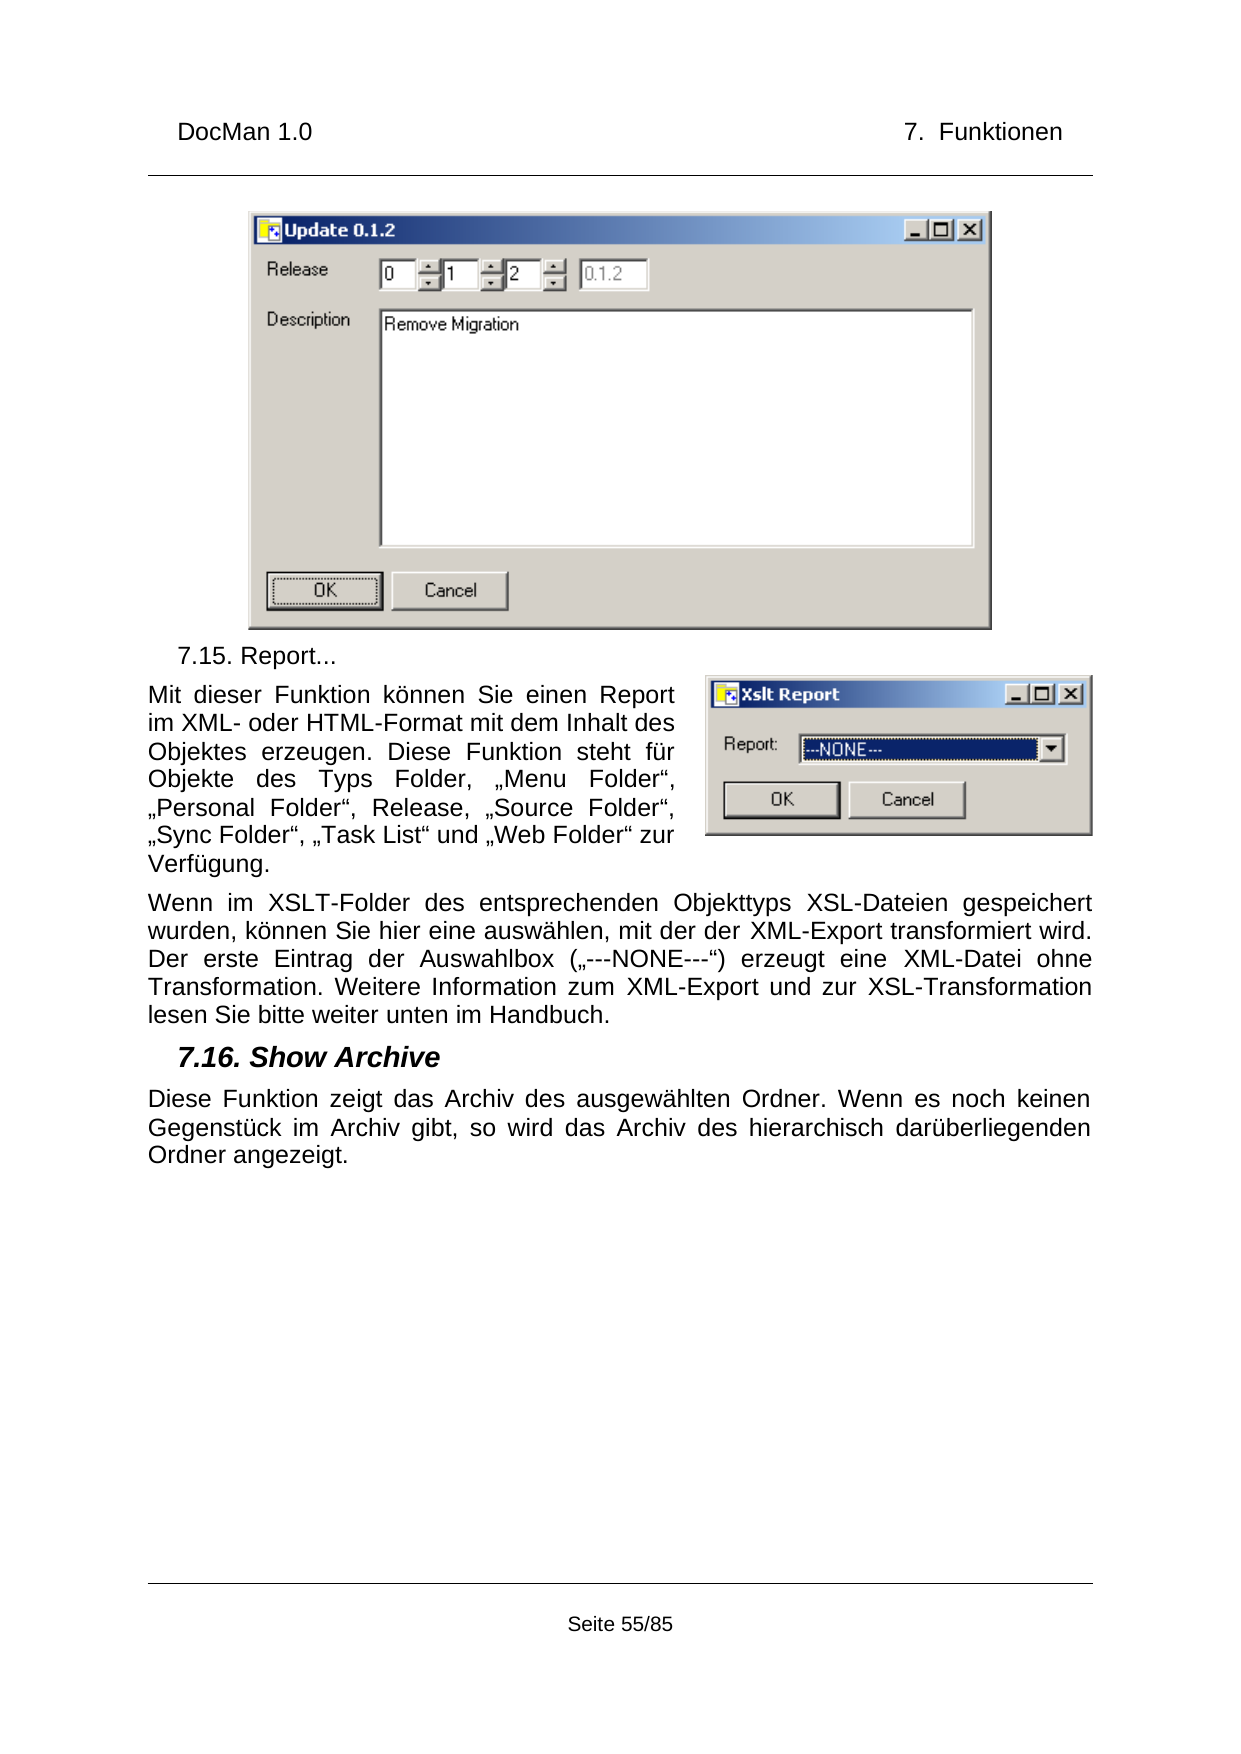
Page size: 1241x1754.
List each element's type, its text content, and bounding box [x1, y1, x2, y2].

text Diese Funktion zeigt das Archiv des ausgewählten Ordner. Wenn es noch keinen Gegenstück im Archiv gibt, so wird das Archiv des hierarchisch darüberliegenden Ordner angezeigt. [148, 1085, 1093, 1169]
subtitle Show Archive [177, 1041, 1093, 1074]
picture [705, 675, 1093, 836]
picture [248, 211, 992, 630]
text Mit dieser Funktion können Sie einen Report im XML- oder HTML-Format mit dem Inhalt des Objektes erzeugen. Diese Funktion steht für Objekte des Typs Folder, „Menu Folder“, „Personal Folder“, Release, „Source Folder“, „Sync Folder“, „Task List“ und „Web Folder“ zur Verfügung. [148, 681, 1093, 877]
text Wenn im XSLT-Folder des entsprechenden Objekttyps XSL-Dateien gespeichert wurden, können Sie hier eine auswählen, mit der der XML-Export transformiert wird. Der erste Eintrag der Auswahlbox („---NONE---“) erzeugt eine XML-Datei ohne Transformation. Weitere Information zum XML-Export und zur XSL-Transformation lesen Sie bitte weiter unten im Handbuch. [148, 889, 1093, 1029]
subtitle Report... [177, 642, 1093, 669]
